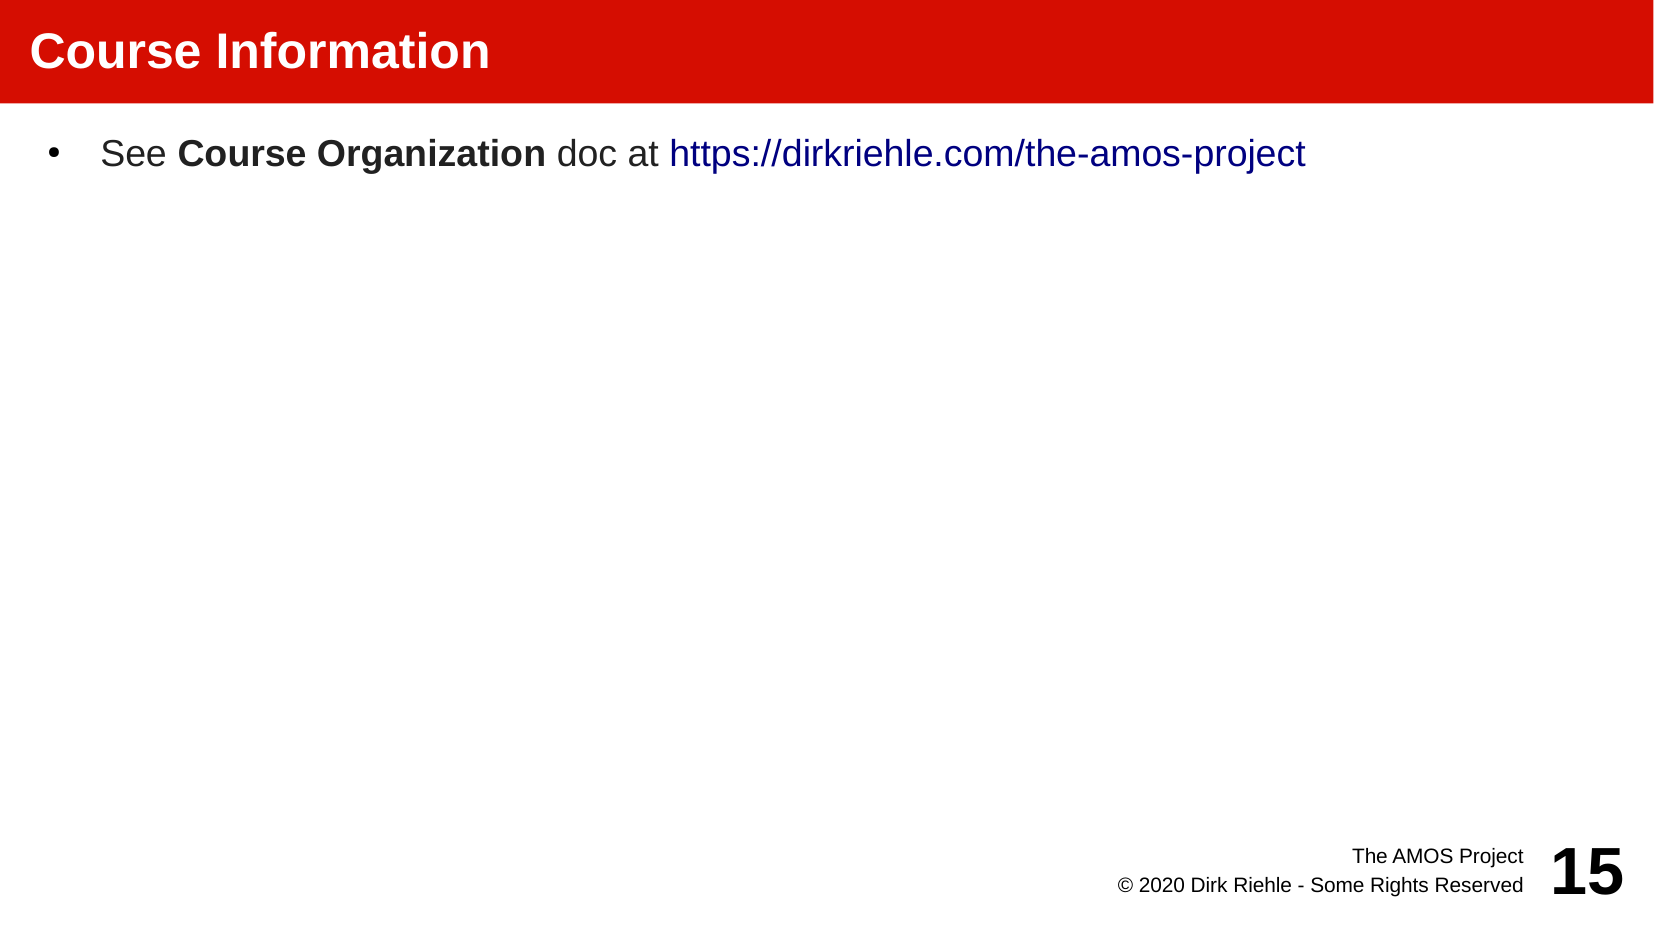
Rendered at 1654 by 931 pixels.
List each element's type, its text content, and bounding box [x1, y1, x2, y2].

title Course Information [0, 0, 1654, 104]
list See Course Organization doc at https://dirkriehle.com/the-amos-project [29, 132, 1625, 813]
